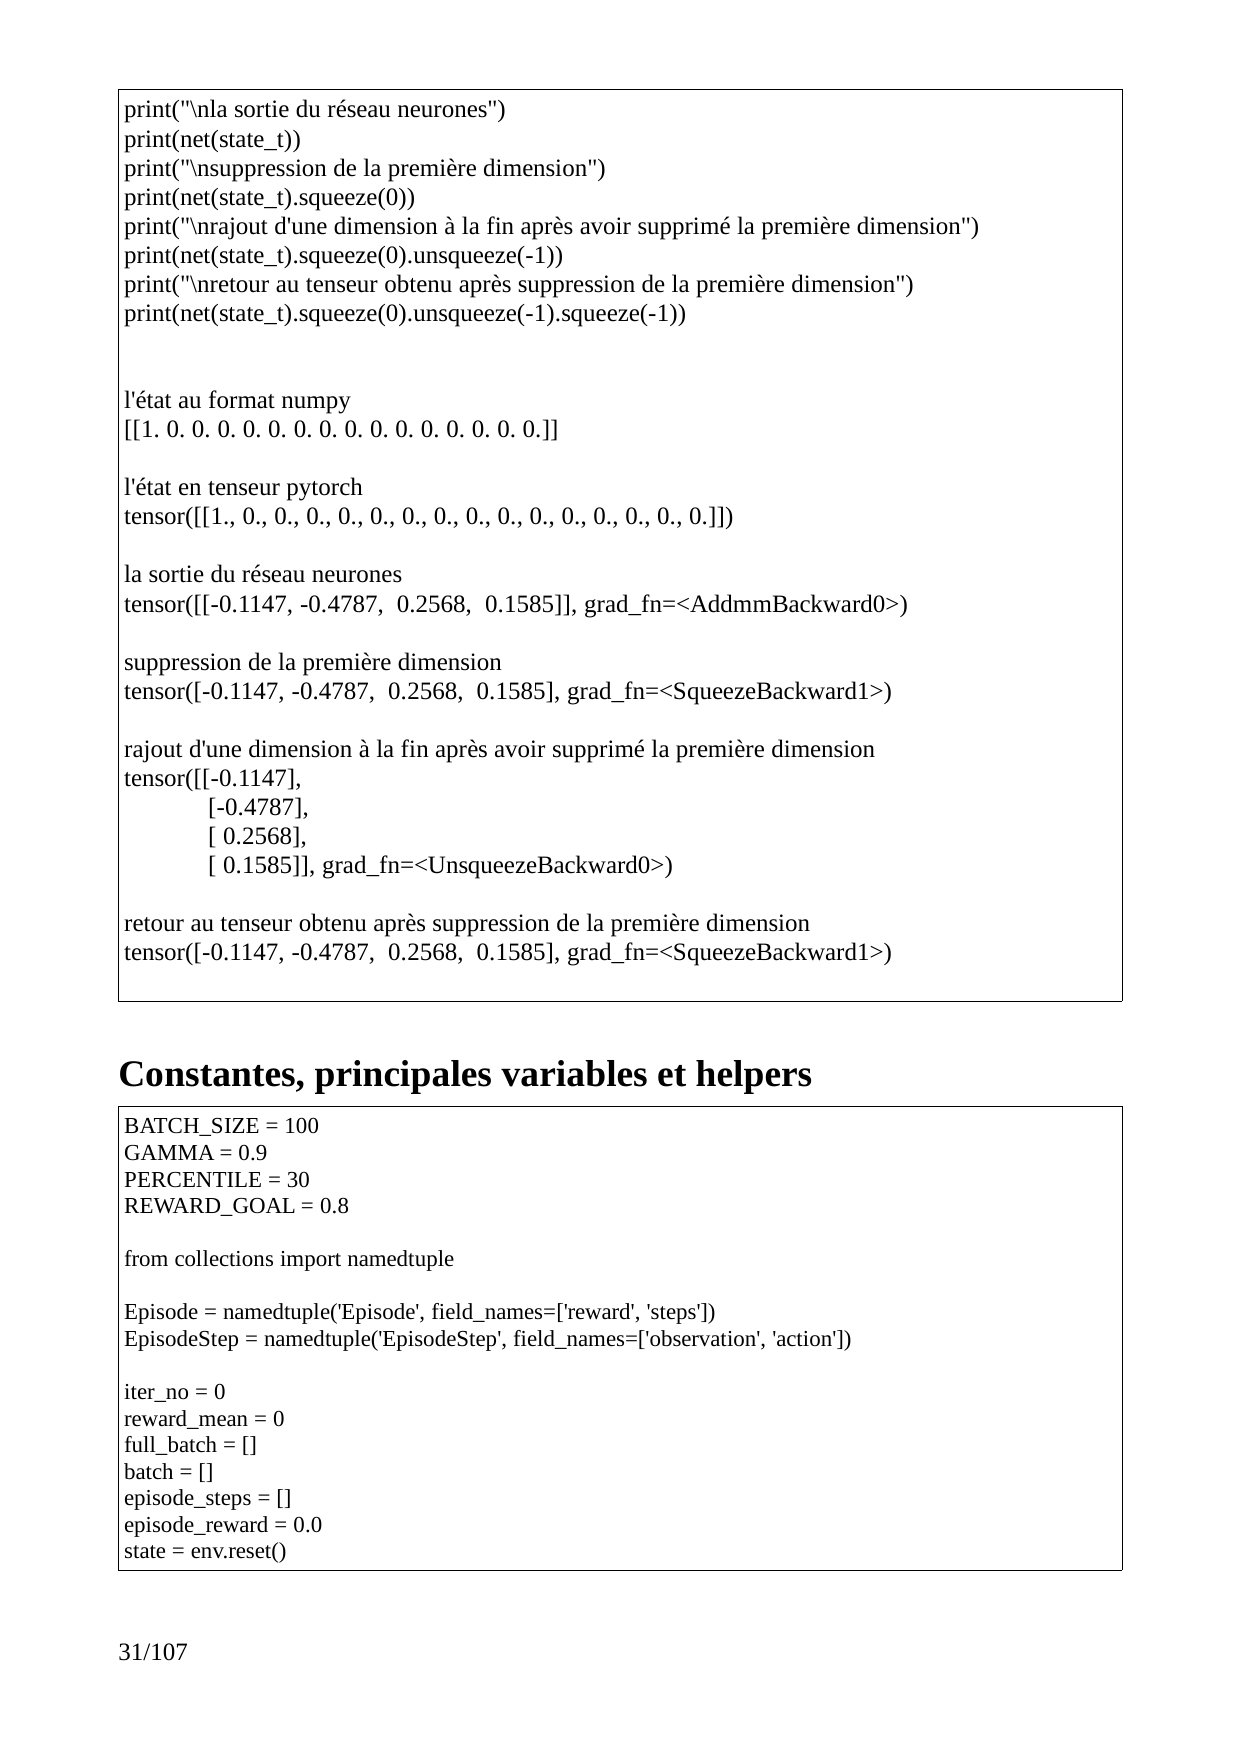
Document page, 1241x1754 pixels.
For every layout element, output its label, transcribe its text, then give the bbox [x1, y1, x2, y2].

subtitle Constantes, principales variables et helpers [118, 1051, 1122, 1094]
table_header print("\nla sortie du réseau neurones") print(net(state_t)) print("\nsuppression de la première dimension") print(net(state_t).squeeze(0)) print("\nrajout d'une dimension à la fin après avoir supprimé la première dimension") print(net(state_t).squeeze(0).unsqueeze(-1)) print("\nretour au tenseur obtenu après suppression de la première dimension") print(net(state_t).squeeze(0).unsqueeze(-1).squeeze(-1)) l'état au format numpy [[1. 0. 0. 0. 0. 0. 0. 0. 0. 0. 0. 0. 0. 0. 0. 0.]] l'état en tenseur pytorch tensor([[1., 0., 0., 0., 0., 0., 0., 0., 0., 0., 0., 0., 0., 0., 0., 0.]]) la sortie du réseau neurones tensor([[-0.1147, -0.4787, 0.2568, 0.1585]], grad_fn=<AddmmBackward0>) suppression de la première dimension tensor([-0.1147, -0.4787, 0.2568, 0.1585], grad_fn=<SqueezeBackward1>) rajout d'une dimension à la fin après avoir supprimé la première dimension tensor([[-0.1147], [-0.4787], [ 0.2568], [ 0.1585]], grad_fn=<UnsqueezeBackward0>) retour au tenseur obtenu après suppression de la première dimension tensor([-0.1147, -0.4787, 0.2568, 0.1585], grad_fn=<SqueezeBackward1>) [119, 90, 1122, 1001]
table_header BATCH_SIZE = 100 GAMMA = 0.9 PERCENTILE = 30 REWARD_GOAL = 0.8 from collections import namedtuple Episode = namedtuple('Episode', field_names=['reward', 'steps']) EpisodeStep = namedtuple('EpisodeStep', field_names=['observation', 'action']) iter_no = 0 reward_mean = 0 full_batch = [] batch = [] episode_steps = [] episode_reward = 0.0 state = env.reset() [119, 1107, 1122, 1569]
